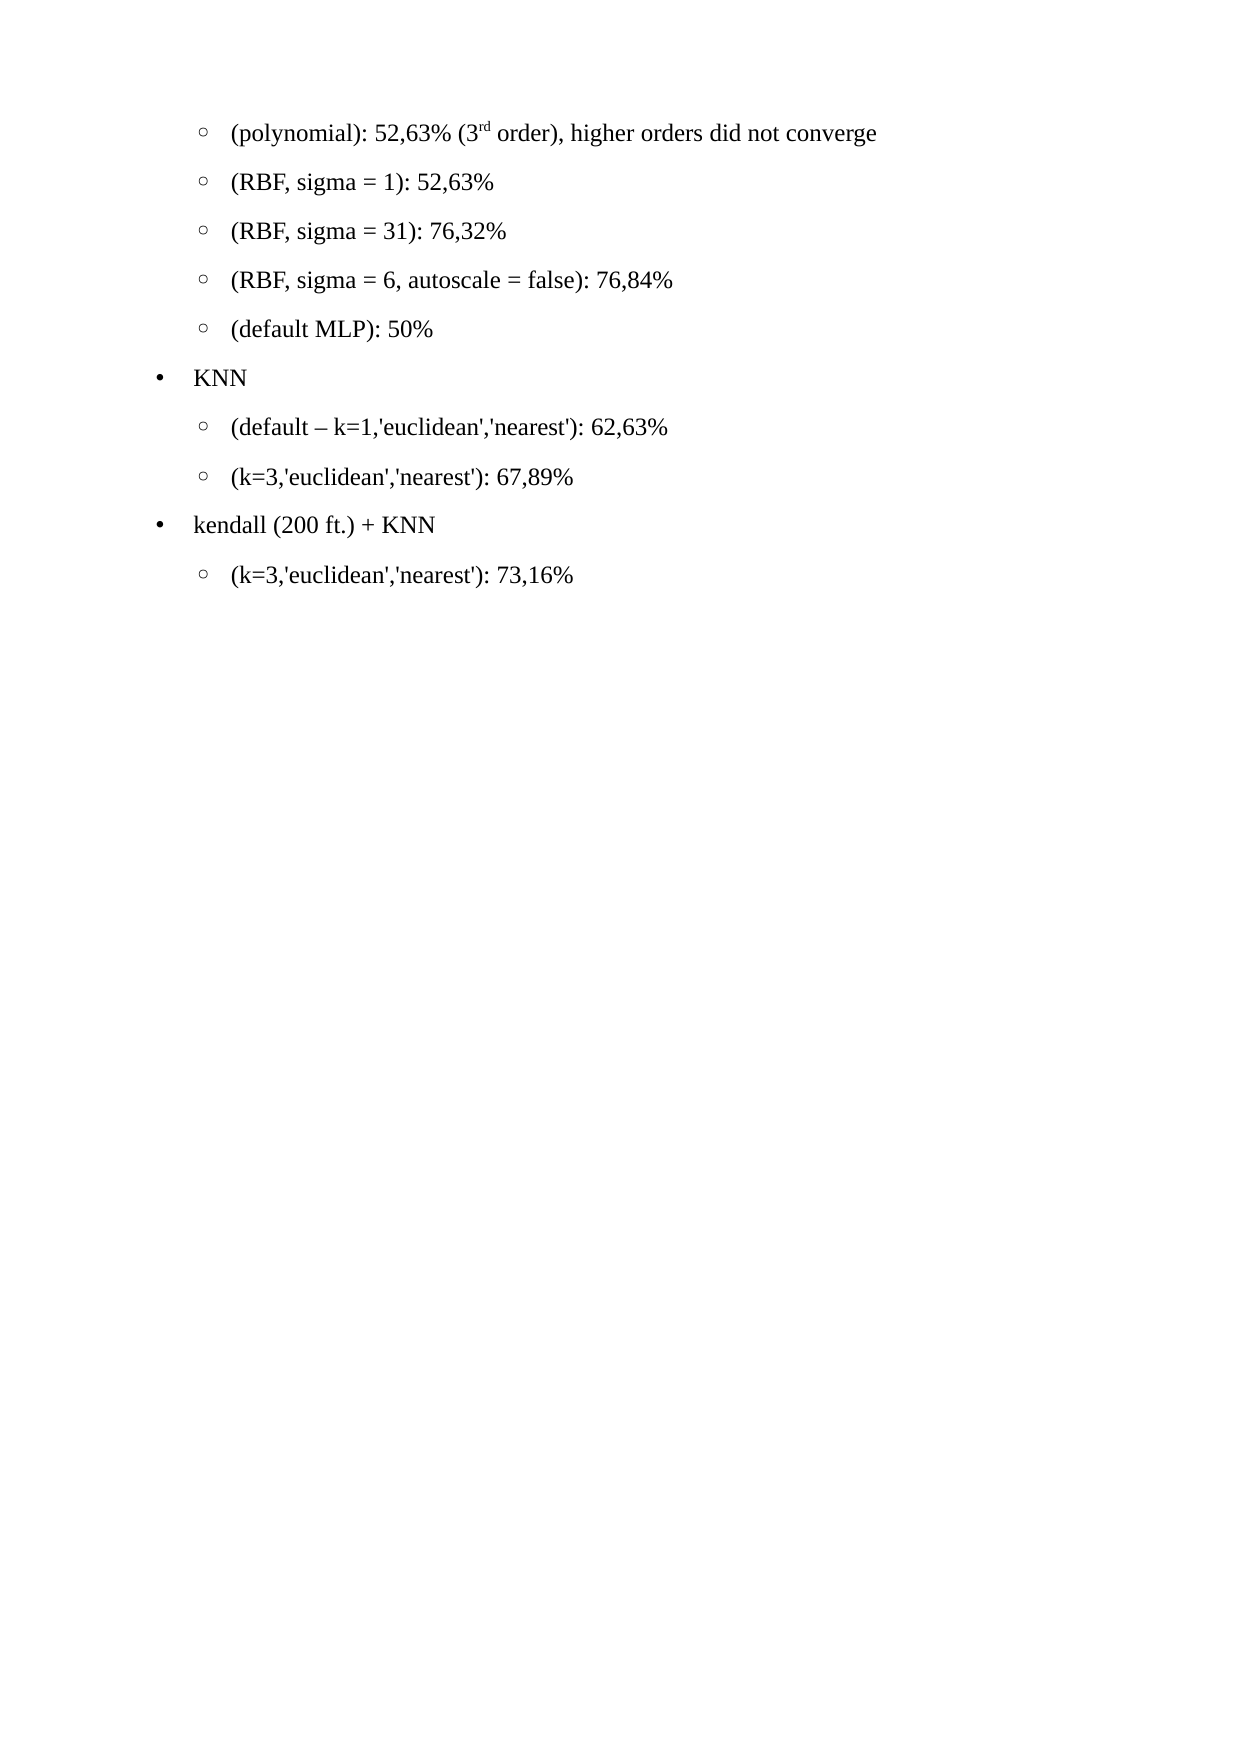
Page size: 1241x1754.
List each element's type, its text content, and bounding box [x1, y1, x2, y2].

list (RBF, sigma = 1): 52,63% [193, 167, 1122, 196]
list (default MLP): 50% [193, 314, 1122, 343]
list (RBF, sigma = 6, autoscale = false): 76,84% [193, 265, 1122, 294]
list (default – k=1,'euclidean','nearest'): 62,63% [193, 412, 1122, 441]
list kendall (200 ft.) + KNN [156, 511, 1122, 539]
list KNN [156, 363, 1122, 392]
list (RBF, sigma = 31): 76,32% [193, 216, 1122, 245]
list (k=3,'euclidean','nearest'): 67,89% [193, 462, 1122, 490]
list (polynomial): 52,63% (3rd order), higher orders did not converge [193, 118, 1122, 147]
list (k=3,'euclidean','nearest'): 73,16% [193, 560, 1122, 588]
